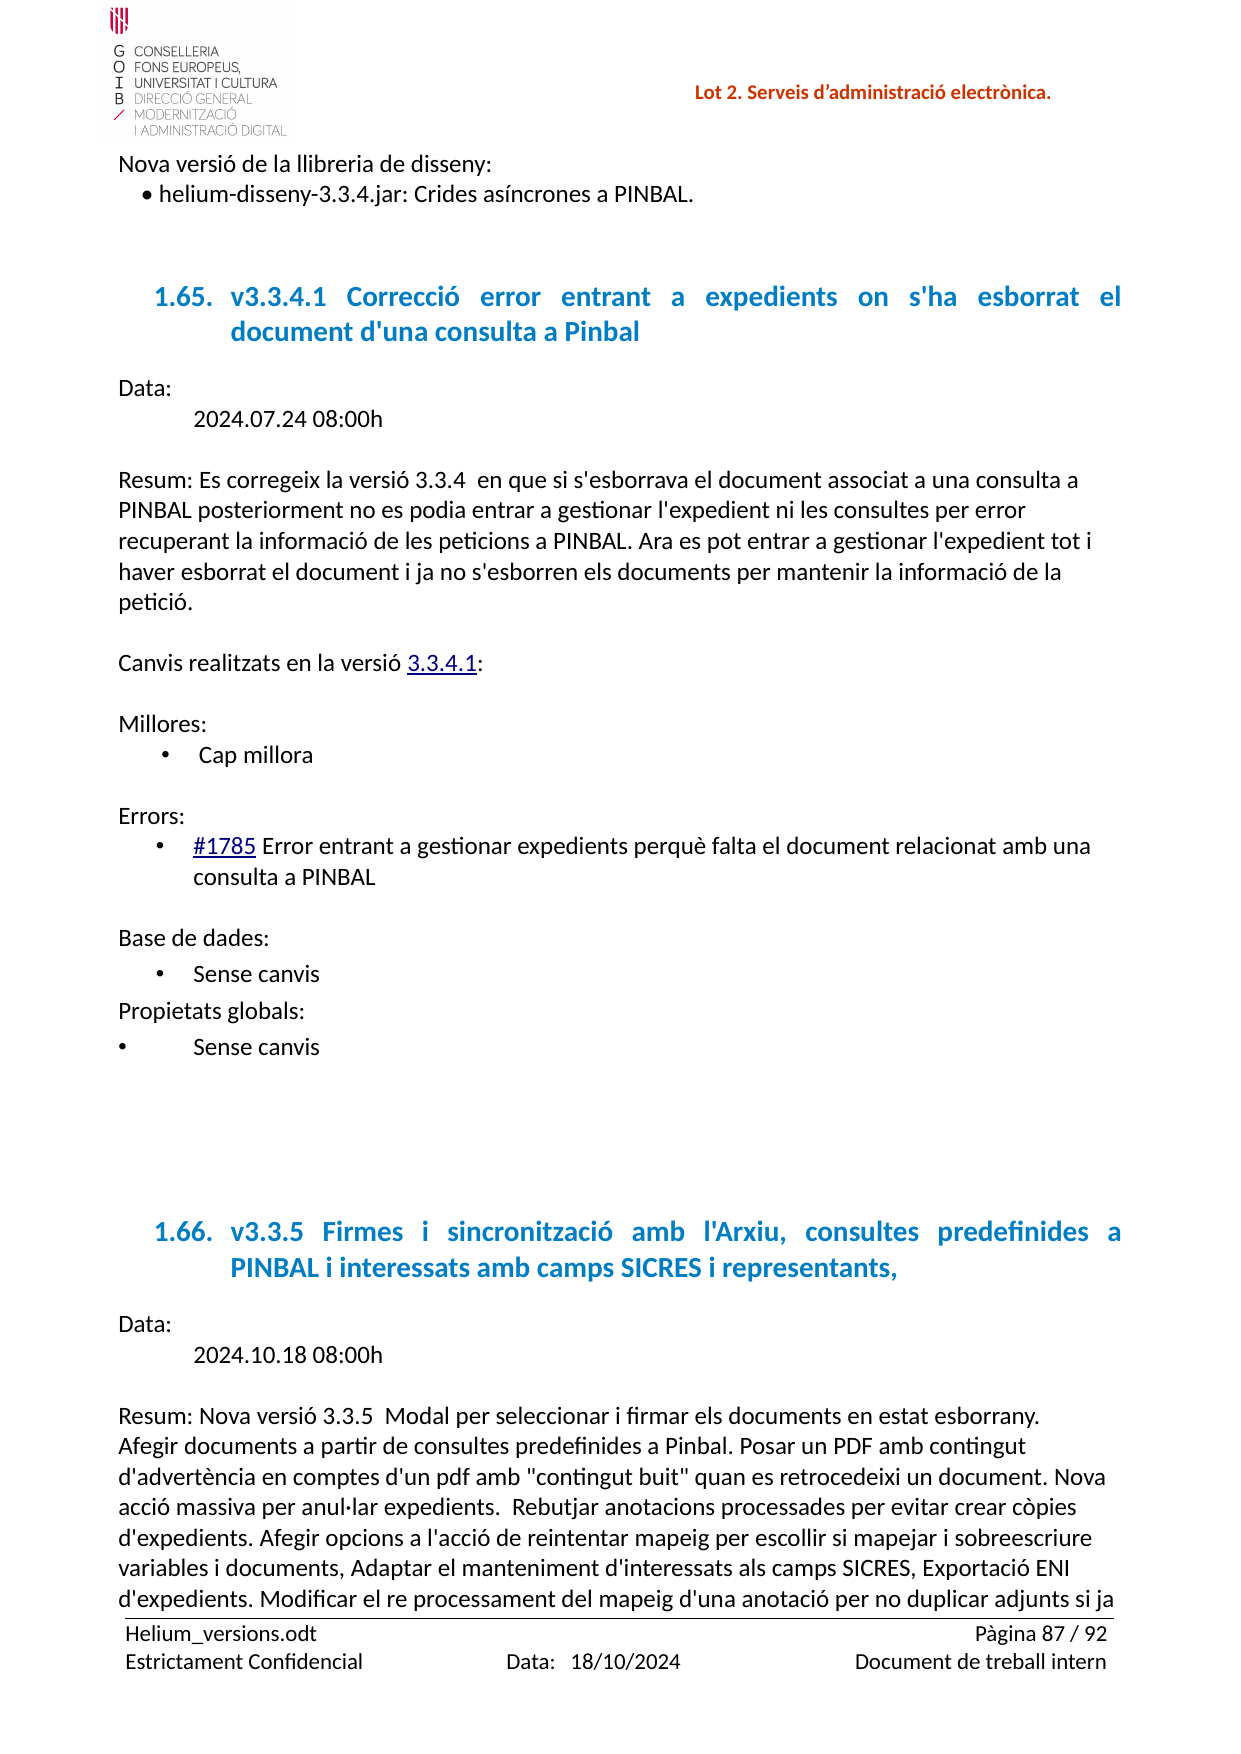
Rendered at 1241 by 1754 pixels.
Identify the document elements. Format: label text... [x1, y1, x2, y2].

list #1785 Error entrant a gestionar expedients perquè falta el document relacionat amb una consulta a PINBAL [156, 830, 1122, 891]
subtitle v3.3.5 Firmes i sincronització amb l'Arxiu, consultes predefinides a PINBAL i interessats amb camps SICRES i representants, [153, 1213, 1122, 1285]
text Data: [118, 373, 1122, 403]
text Data: [118, 1308, 1122, 1339]
text Millores: [118, 708, 1122, 739]
text Canvis realitzats en la versió 3.3.4.1: [118, 647, 1122, 678]
subtitle v3.3.4.1 Correcció error entrant a expedients on s'ha esborrat el document d'una consulta a Pinbal [153, 278, 1122, 349]
text 2024.07.24 08:00h [118, 403, 1122, 434]
list Cap millora [161, 739, 1122, 769]
picture [100, 0, 297, 144]
list Sense canvis [156, 958, 1122, 989]
text Nova versió de la llibreria de disseny: • helium-disseny-3.3.4.jar: Crides asíncrones a PINBAL. [118, 148, 1122, 209]
text Resum: Es corregeix la versió 3.3.4 en que si s'esborrava el document associat a una consulta a PINBAL posteriorment no es podia entrar a gestionar l'expedient ni les consultes per error recuperant la informació de les peticions a PINBAL. Ara es pot entrar a gestionar l'expedient tot i haver esborrat el document i ja no s'esborren els documents per mantenir la informació de la petició. [118, 464, 1122, 617]
text Errors: [118, 800, 1122, 830]
text Propietats globals: [118, 995, 1122, 1025]
text Resum: Nova versió 3.3.5 Modal per seleccionar i firmar els documents en estat esborrany. Afegir documents a partir de consultes predefinides a Pinbal. Posar un PDF amb contingut d'advertència en comptes d'un pdf amb "contingut buit" quan es retrocedeixi un document. Nova acció massiva per anul·lar expedients. Rebutjar anotacions processades per evitar crear còpies d'expedients. Afegir opcions a l'acció de reintentar mapeig per escollir si mapejar i sobreescriure variables i documents, Adaptar el manteniment d'interessats als camps SICRES, Exportació ENI d'expedients. Modificar el re processament del mapeig d'una anotació per no duplicar adjunts si ja [118, 1400, 1122, 1614]
text Base de dades: [118, 922, 1122, 952]
text 2024.10.18 08:00h [118, 1339, 1122, 1369]
list Sense canvis [118, 1031, 1122, 1062]
